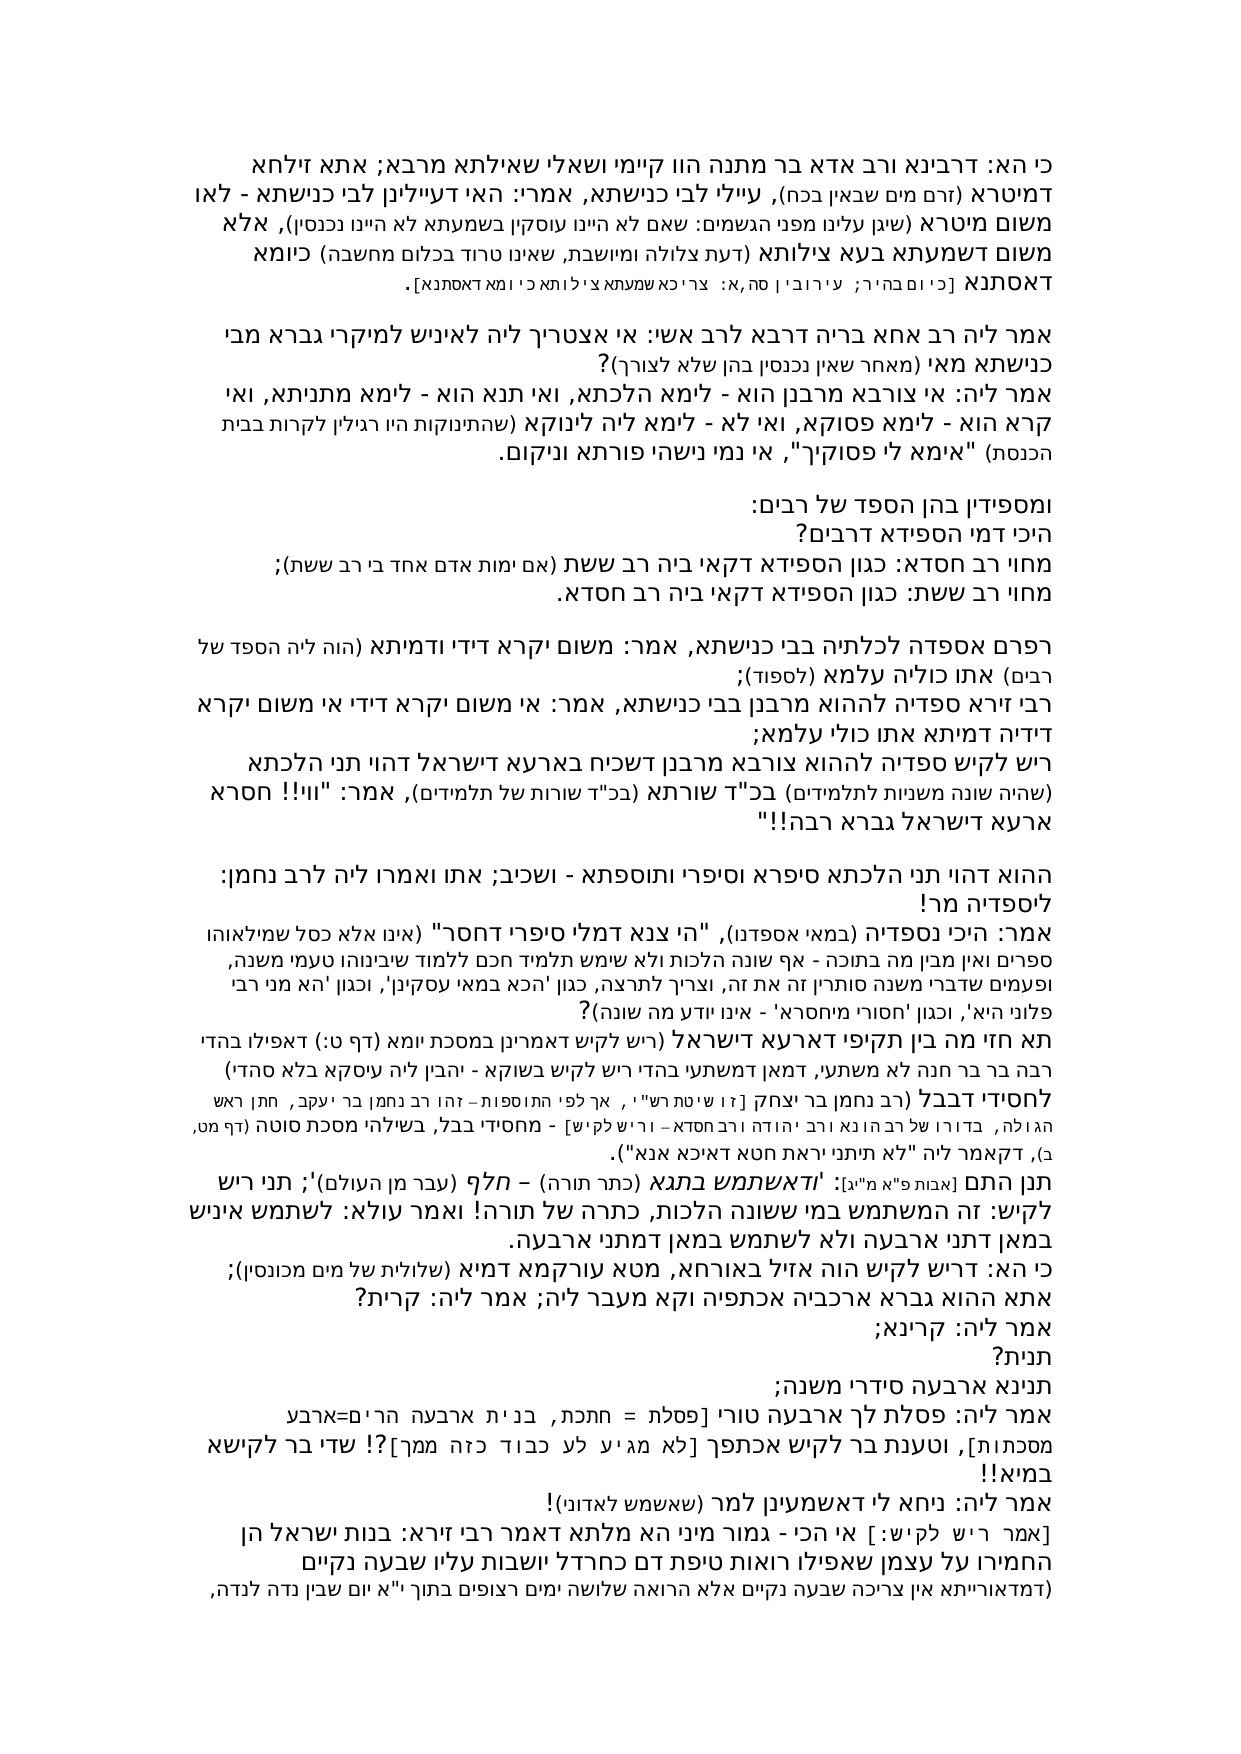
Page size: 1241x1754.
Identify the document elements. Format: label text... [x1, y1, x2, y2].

text [אמר ריש לקיש:] אי הכי - גמור מיני הא מלתא דאמר רבי זירא: בנות ישראל הן החמירו על עצמן שאפילו רואות טיפת דם כחרדל יושבות עליו שבעה נקיים (דמדאורייתא אין צריכה שבעה נקיים אלא הרואה שלושה ימים רצופים בתוך י"א יום שבין נדה לנדה, [187, 1518, 1053, 1601]
text אמר ליה: קרינא; [187, 1313, 1053, 1342]
text תנן התם [אבות פ"א מ"יג]: 'ודאשתמש בתגא (כתר תורה) – חלף (עבר מן העולם)'; תני ריש לקיש: זה המשתמש במי ששונה הלכות, כתרה של תורה! ואמר עולא: לשתמש איניש במאן דתני ארבעה ולא לשתמש במאן דמתני ארבעה. [187, 1167, 1053, 1254]
text תנינא ארבעה סידרי משנה; [187, 1371, 1053, 1400]
text תנית? [187, 1342, 1053, 1371]
text כי הא: דרבינא ורב אדא בר מתנה הוו קיימי ושאלי שאילתא מרבא; אתא זילחא דמיטרא (זרם מים שבאין בכח), עיילי לבי כנישתא, אמרי: האי דעיילינן לבי כנישתא - לאו משום מיטרא (שיגן עלינו מפני הגשמים: שאם לא היינו עוסקין בשמעתא לא היינו נכנסין), אלא משום דשמעתא בעא צילותא (דעת צלולה ומיושבת, שאינו טרוד בכלום מחשבה) כיומא דאסתנא [כיום בהיר; עירובין סה,א: צריכא שמעתא צילותא כיומא דאסתנא]. [187, 150, 1053, 296]
text מחוי רב ששת: כגון הספידא דקאי ביה רב חסדא. [187, 578, 1053, 607]
text אמר ליה: אי צורבא מרבנן הוא - לימא הלכתא, ואי תנא הוא - לימא מתניתא, ואי קרא הוא - לימא פסוקא, ואי לא - לימא ליה לינוקא (שהתינוקות היו רגילין לקרות בבית הכנסת) "אימא לי פסוקיך", אי נמי נישהי פורתא וניקום. [187, 379, 1053, 466]
text מחוי רב חסדא: כגון הספידא דקאי ביה רב ששת (אם ימות אדם אחד בי רב ששת); [187, 549, 1053, 578]
text אמר ליה: פסלת לך ארבעה טורי [פסלת = חתכת, בנית ארבעה הרים=ארבע מסכתות], וטענת בר לקיש אכתפך [לא מגיע לע כבוד כזה ממך]?! שדי בר לקישא במיא!! [187, 1400, 1053, 1488]
text ההוא דהוי תני הלכתא סיפרא וסיפרי ותוספתא - ושכיב; אתו ואמרו ליה לרב נחמן: ליספדיה מר! [187, 860, 1053, 918]
text רפרם אספדה לכלתיה בבי כנישתא, אמר: משום יקרא דידי ודמיתא (הוה ליה הספד של רבים) אתו כוליה עלמא (לספוד); [187, 631, 1053, 690]
text רבי זירא ספדיה לההוא מרבנן בבי כנישתא, אמר: אי משום יקרא דידי אי משום יקרא דידיה דמיתא אתו כולי עלמא; [187, 690, 1053, 748]
text אמר: היכי נספדיה (במאי אספדנו), "הי צנא דמלי סיפרי דחסר" (אינו אלא כסל שמילאוהו ספרים ואין מבין מה בתוכה - אף שונה הלכות ולא שימש תלמיד חכם ללמוד שיבינוהו טעמי משנה, ופעמים שדברי משנה סותרין זה את זה, וצריך לתרצה, כגון 'הכא במאי עסקינן', וכגון 'הא מני רבי פלוני היא', וכגון 'חסורי מיחסרא' - אינו יודע מה שונה)? [187, 918, 1053, 1025]
text תא חזי מה בין תקיפי דארעא דישראל (ריש לקיש דאמרינן במסכת יומא (דף ט:) דאפילו בהדי רבה בר בר חנה לא משתעי, דמאן דמשתעי בהדי ריש לקיש בשוקא - יהבין ליה עיסקא בלא סהדי) לחסידי דבבל (רב נחמן בר יצחק [זו שיטת רש"י, אך לפי התוספות – זהו רב נחמן בר יעקב, חתן ראש הגולה, בדורו של רב הונא ורב יהודה ורב חסדא – וריש לקיש] - מחסידי בבל, בשילהי מסכת סוטה (דף מט,ב), דקאמר ליה "לא תיתני יראת חטא דאיכא אנא"). [187, 1025, 1053, 1167]
text ריש לקיש ספדיה לההוא צורבא מרבנן דשכיח בארעא דישראל דהוי תני הלכתא (שהיה שונה משניות לתלמידים) בכ"ד שורתא (בכ"ד שורות של תלמידים), אמר: "ווי!! חסרא ארעא דישראל גברא רבה!!" [187, 748, 1053, 836]
text היכי דמי הספידא דרבים? [187, 520, 1053, 549]
text כי הא: דריש לקיש הוה אזיל באורחא, מטא עורקמא דמיא (שלולית של מים מכונסין); אתא ההוא גברא ארכביה אכתפיה וקא מעבר ליה; אמר ליה: קרית? [187, 1254, 1053, 1313]
text ומספידין בהן הספד של רבים: [187, 491, 1053, 520]
text אמר ליה רב אחא בריה דרבא לרב אשי: אי אצטריך ליה לאיניש למיקרי גברא מבי כנישתא מאי (מאחר שאין נכנסין בהן שלא לצורך)? [187, 320, 1053, 379]
text אמר ליה: ניחא לי דאשמעינן למר (שאשמש לאדוני)! [187, 1488, 1053, 1518]
